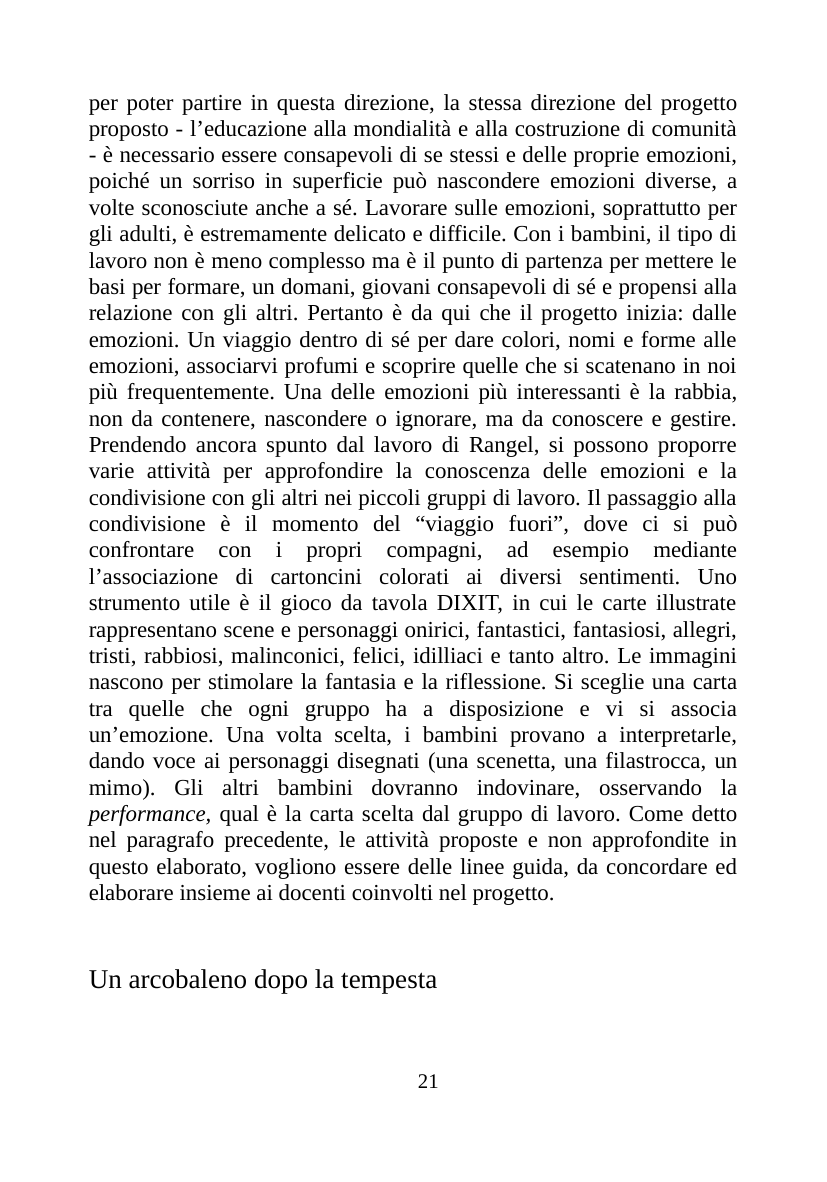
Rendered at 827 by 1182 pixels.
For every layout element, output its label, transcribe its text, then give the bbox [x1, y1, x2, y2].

subtitle Un arcobaleno dopo la tempesta [88, 963, 738, 994]
text per poter partire in questa direzione, la stessa direzione del progetto proposto - l’educazione alla mondialità e alla costruzione di comunità - è necessario essere consapevoli di se stessi e delle proprie emozioni, poiché un sorriso in superficie può nascondere emozioni diverse, a volte sconosciute anche a sé. Lavorare sulle emozioni, soprattutto per gli adulti, è estremamente delicato e difficile. Con i bambini, il tipo di lavoro non è meno complesso ma è il punto di partenza per mettere le basi per formare, un domani, giovani consapevoli di sé e propensi alla relazione con gli altri. Pertanto è da qui che il progetto inizia: dalle emozioni. Un viaggio dentro di sé per dare colori, nomi e forme alle emozioni, associarvi profumi e scoprire quelle che si scatenano in noi più frequentemente. Una delle emozioni più interessanti è la rabbia, non da contenere, nascondere o ignorare, ma da conoscere e gestire. Prendendo ancora spunto dal lavoro di Rangel, si possono proporre varie attività per approfondire la conoscenza delle emozioni e la condivisione con gli altri nei piccoli gruppi di lavoro. Il passaggio alla condivisione è il momento del “viaggio fuori”, dove ci si può confrontare con i propri compagni, ad esempio mediante l’associazione di cartoncini colorati ai diversi sentimenti. Uno strumento utile è il gioco da tavola DIXIT, in cui le carte illustrate rappresentano scene e personaggi onirici, fantastici, fantasiosi, allegri, tristi, rabbiosi, malinconici, felici, idilliaci e tanto altro. Le immagini nascono per stimolare la fantasia e la riflessione. Si sceglie una carta tra quelle che ogni gruppo ha a disposizione e vi si associa un’emozione. Una volta scelta, i bambini provano a interpretarle, dando voce ai personaggi disegnati (una scenetta, una filastrocca, un mimo). Gli altri bambini dovranno indovinare, osservando la performance, qual è la carta scelta dal gruppo di lavoro. Come detto nel paragrafo precedente, le attività proposte e non approfondite in questo elaborato, vogliono essere delle linee guida, da concordare ed elaborare insieme ai docenti coinvolti nel progetto. [88, 88, 738, 906]
